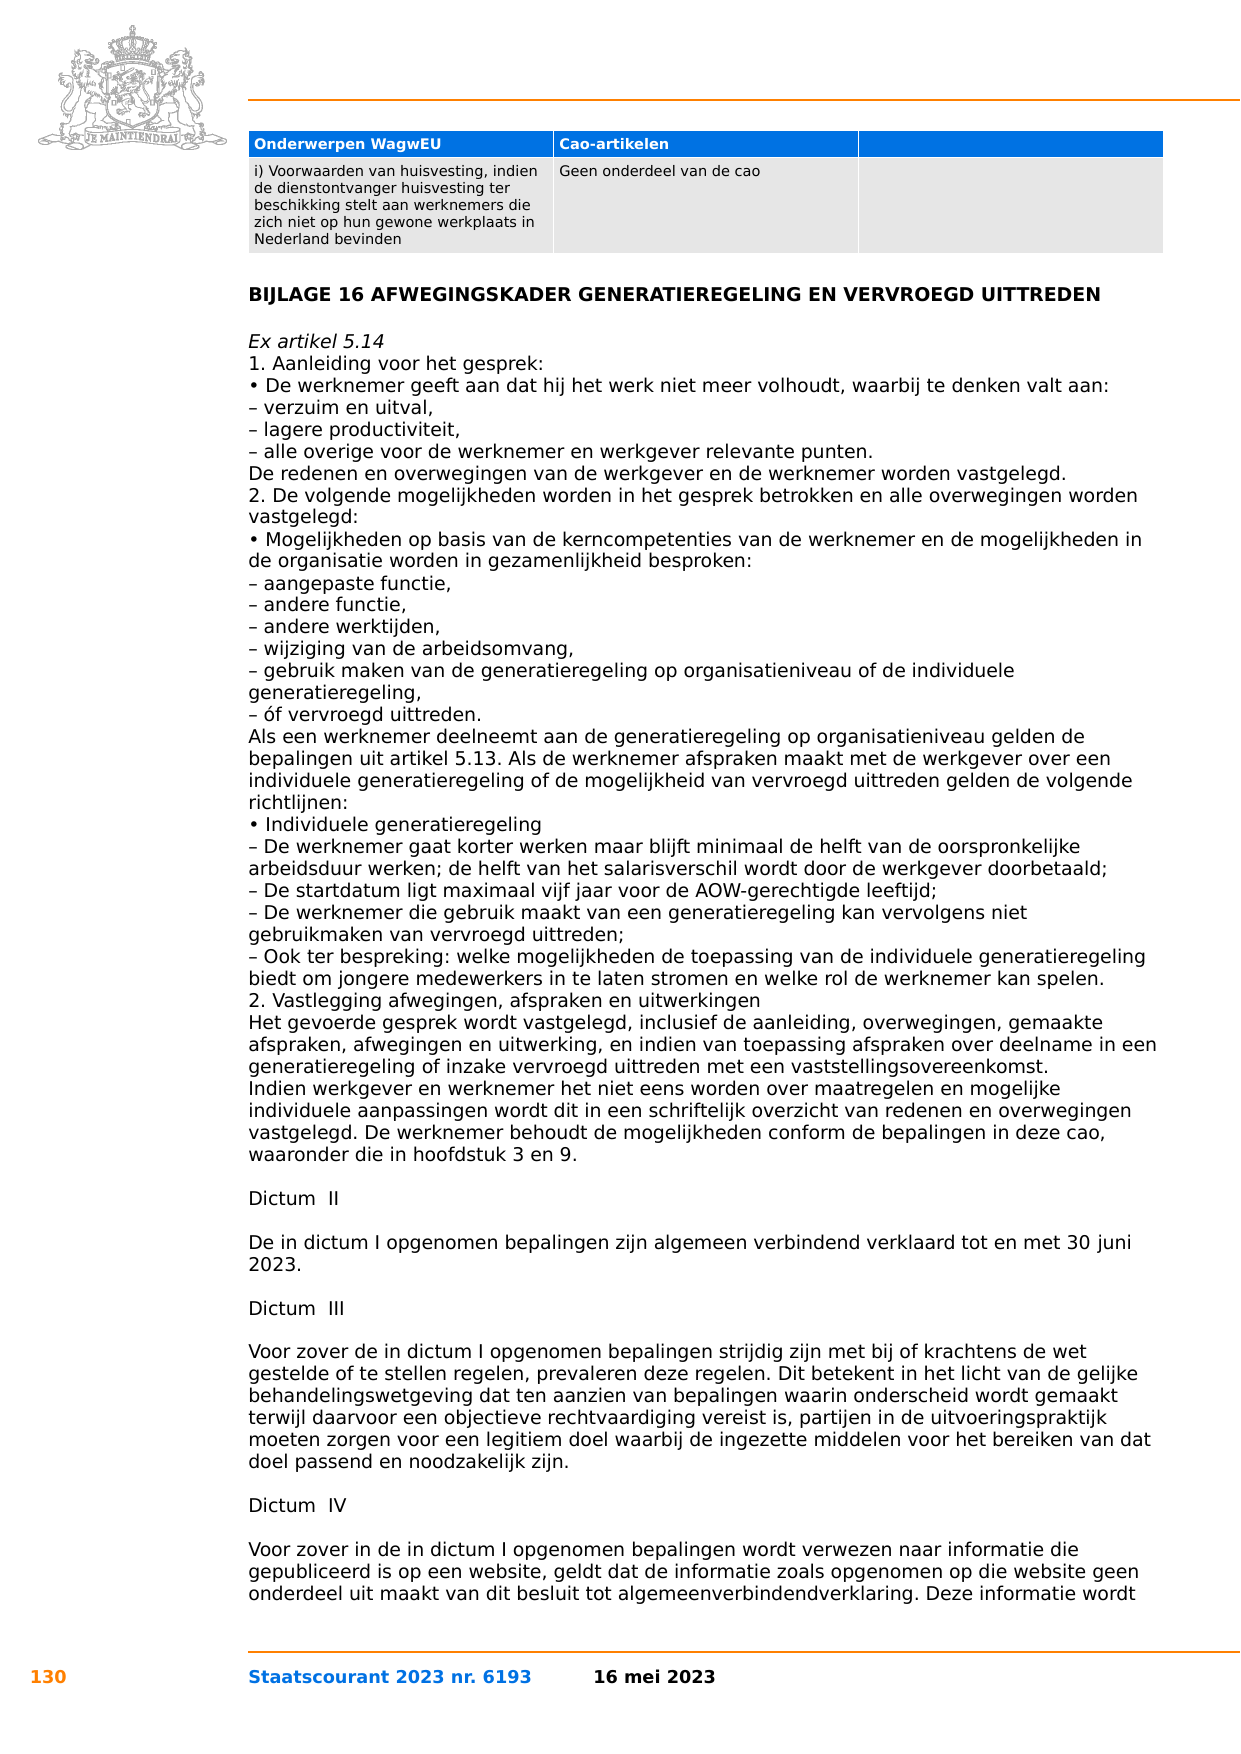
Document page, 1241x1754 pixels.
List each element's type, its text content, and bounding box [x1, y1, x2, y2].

text – óf vervroegd uittreden. [248, 704, 1163, 726]
table_header [859, 131, 1163, 157]
table_cell [859, 158, 1163, 253]
text – andere functie, [248, 594, 1163, 616]
text Voor zover in de in dictum I opgenomen bepalingen wordt verwezen naar informatie die gepubliceerd is op een website, geldt dat de informatie zoals opgenomen op die website geen onderdeel uit maakt van dit besluit tot algemeenverbindendverklaring. Deze informatie wordt [248, 1539, 1163, 1605]
text – aangepaste functie, [248, 572, 1163, 594]
text • Individuele generatieregeling [248, 814, 1163, 836]
table_cell i) Voorwaarden van huisvesting, indien de dienstontvanger huisvesting ter beschikking stelt aan werknemers die zich niet op hun gewone werkplaats in Nederland bevinden [249, 158, 553, 253]
text – gebruik maken van de generatieregeling op organisatieniveau of de individuele generatieregeling, [248, 660, 1163, 704]
text – De werknemer gaat korter werken maar blijft minimaal de helft van de oorspronkelijke arbeidsduur werken; de helft van het salarisverschil wordt door de werkgever doorbetaald; [248, 836, 1163, 880]
text – lagere productiviteit, [248, 418, 1163, 441]
text – verzuim en uitval, [248, 397, 1163, 418]
text Dictum II [248, 1188, 1163, 1210]
text – Ook ter bespreking: welke mogelijkheden de toepassing van de individuele generatieregeling biedt om jongere medewerkers in te laten stromen en welke rol de werknemer kan spelen. [248, 946, 1163, 990]
text – alle overige voor de werknemer en werkgever relevante punten. [248, 441, 1163, 462]
text – De werknemer die gebruik maakt van een generatieregeling kan vervolgens niet gebruikmaken van vervroegd uittreden; [248, 902, 1163, 946]
text – wijziging van de arbeidsomvang, [248, 638, 1163, 660]
text Het gevoerde gesprek wordt vastgelegd, inclusief de aanleiding, overwegingen, gemaakte afspraken, afwegingen en uitwerking, en indien van toepassing afspraken over deelname in een generatieregeling of inzake vervroegd uittreden met een vaststellingsovereenkomst. [248, 1012, 1163, 1078]
table_header Onderwerpen WagwEU [249, 131, 553, 157]
text 2. Vastlegging afwegingen, afspraken en uitwerkingen [248, 990, 1163, 1012]
text De redenen en overwegingen van de werkgever en de werknemer worden vastgelegd. [248, 462, 1163, 484]
text 1. Aanleiding voor het gesprek: [248, 353, 1163, 374]
subtitle BIJLAGE 16 AFWEGINGSKADER GENERATIEREGELING EN VERVROEGD UITTREDEN [248, 284, 1163, 306]
picture [38, 25, 227, 150]
text Dictum IV [248, 1495, 1163, 1517]
text Indien werkgever en werknemer het niet eens worden over maatregelen en mogelijke individuele aanpassingen wordt dit in een schriftelijk overzicht van redenen en overwegingen vastgelegd. De werknemer behoudt de mogelijkheden conform de bepalingen in deze cao, waaronder die in hoofdstuk 3 en 9. [248, 1078, 1163, 1166]
table_header Cao-artikelen [554, 131, 858, 157]
table_cell Geen onderdeel van de cao [554, 158, 858, 253]
text De in dictum I opgenomen bepalingen zijn algemeen verbindend verklaard tot en met 30 juni 2023. [248, 1232, 1163, 1276]
subtitle Ex artikel 5.14 [248, 331, 1163, 353]
text – andere werktijden, [248, 616, 1163, 638]
text 2. De volgende mogelijkheden worden in het gesprek betrokken en alle overwegingen worden vastgelegd: [248, 484, 1163, 528]
text – De startdatum ligt maximaal vijf jaar voor de AOW-gerechtigde leeftijd; [248, 880, 1163, 902]
text Dictum III [248, 1297, 1163, 1319]
text • De werknemer geeft aan dat hij het werk niet meer volhoudt, waarbij te denken valt aan: [248, 374, 1163, 397]
text Als een werknemer deelneemt aan de generatieregeling op organisatieniveau gelden de bepalingen uit artikel 5.13. Als de werknemer afspraken maakt met de werkgever over een individuele generatieregeling of de mogelijkheid van vervroegd uittreden gelden de volgende richtlijnen: [248, 726, 1163, 814]
text Voor zover de in dictum I opgenomen bepalingen strijdig zijn met bij of krachtens de wet gestelde of te stellen regelen, prevaleren deze regelen. Dit betekent in het licht van de gelijke behandelingswetgeving dat ten aanzien van bepalingen waarin onderscheid wordt gemaakt terwijl daarvoor een objectieve rechtvaardiging vereist is, partijen in de uitvoeringspraktijk moeten zorgen voor een legitiem doel waarbij de ingezette middelen voor het bereiken van dat doel passend en noodzakelijk zijn. [248, 1341, 1163, 1473]
text • Mogelijkheden op basis van de kerncompetenties van de werknemer en de mogelijkheden in de organisatie worden in gezamenlijkheid besproken: [248, 528, 1163, 572]
